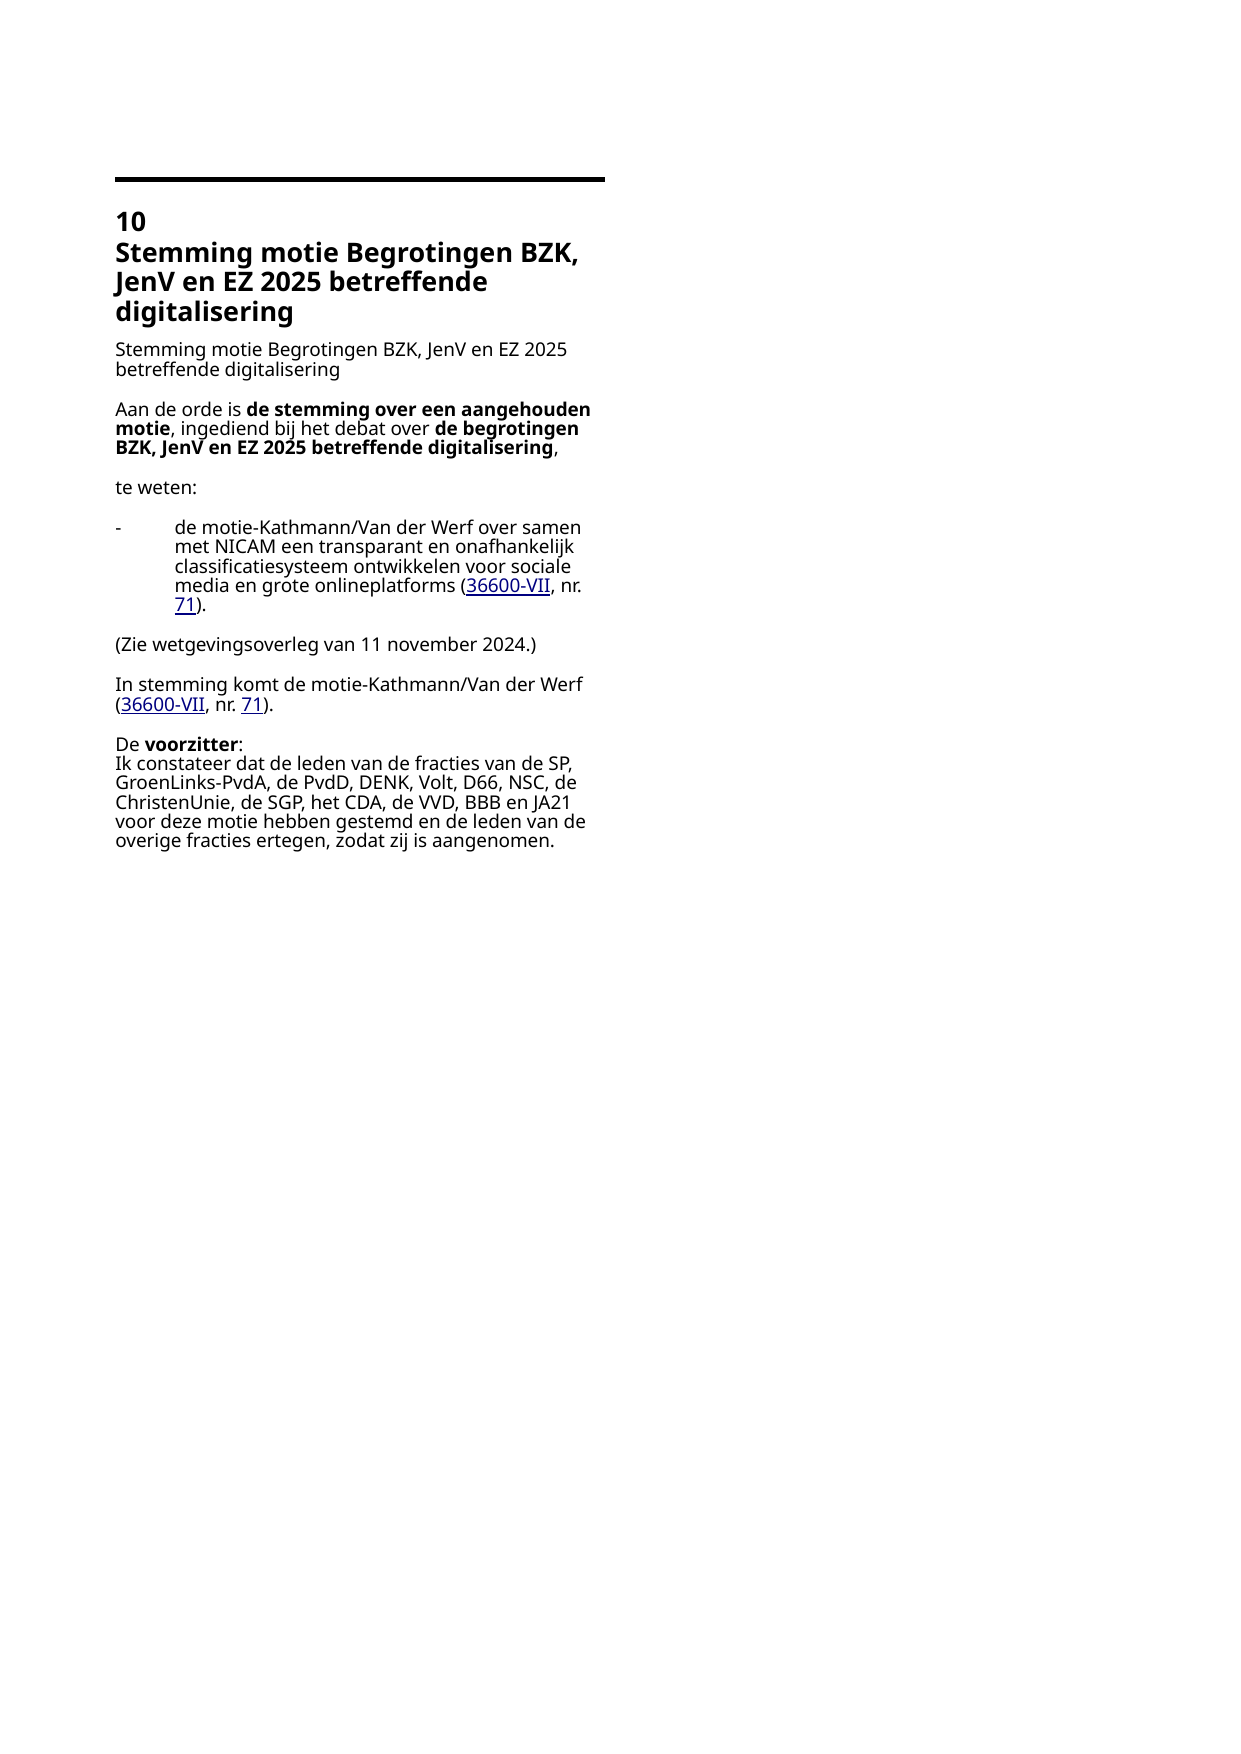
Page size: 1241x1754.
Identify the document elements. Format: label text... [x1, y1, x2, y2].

text In stemming komt de motie-Kathmann/Van der Werf (36600-VII, nr. 71). [115, 676, 605, 715]
list de motie-Kathmann/Van der Werf over samen met NICAM een transparant en onafhankelijk classificatiesysteem ontwikkelen voor sociale media en grote onlineplatforms (36600-VII, nr. 71). [115, 519, 605, 616]
text Stemming motie Begrotingen BZK, JenV en EZ 2025 betreffende digitalisering [115, 341, 605, 380]
text Stemming motie Begrotingen BZK, JenV en EZ 2025 betreffende digitalisering [115, 239, 605, 341]
text (Zie wetgevingsoverleg van 11 november 2024.) [115, 636, 605, 656]
text Ik constateer dat de leden van de fracties van de SP, GroenLinks-PvdA, de PvdD, DENK, Volt, D66, NSC, de ChristenUnie, de SGP, het CDA, de VVD, BBB en JA21 voor deze motie hebben gestemd en de leden van de overige fracties ertegen, zodat zij is aangenomen. [115, 755, 605, 851]
text Aan de orde is de stemming over een aangehouden motie, ingediend bij het debat over de begrotingen BZK, JenV en EZ 2025 betreffende digitalisering, [115, 401, 605, 458]
text 10 [115, 203, 605, 239]
text De voorzitter: [115, 736, 605, 755]
text te weten: [115, 479, 605, 498]
